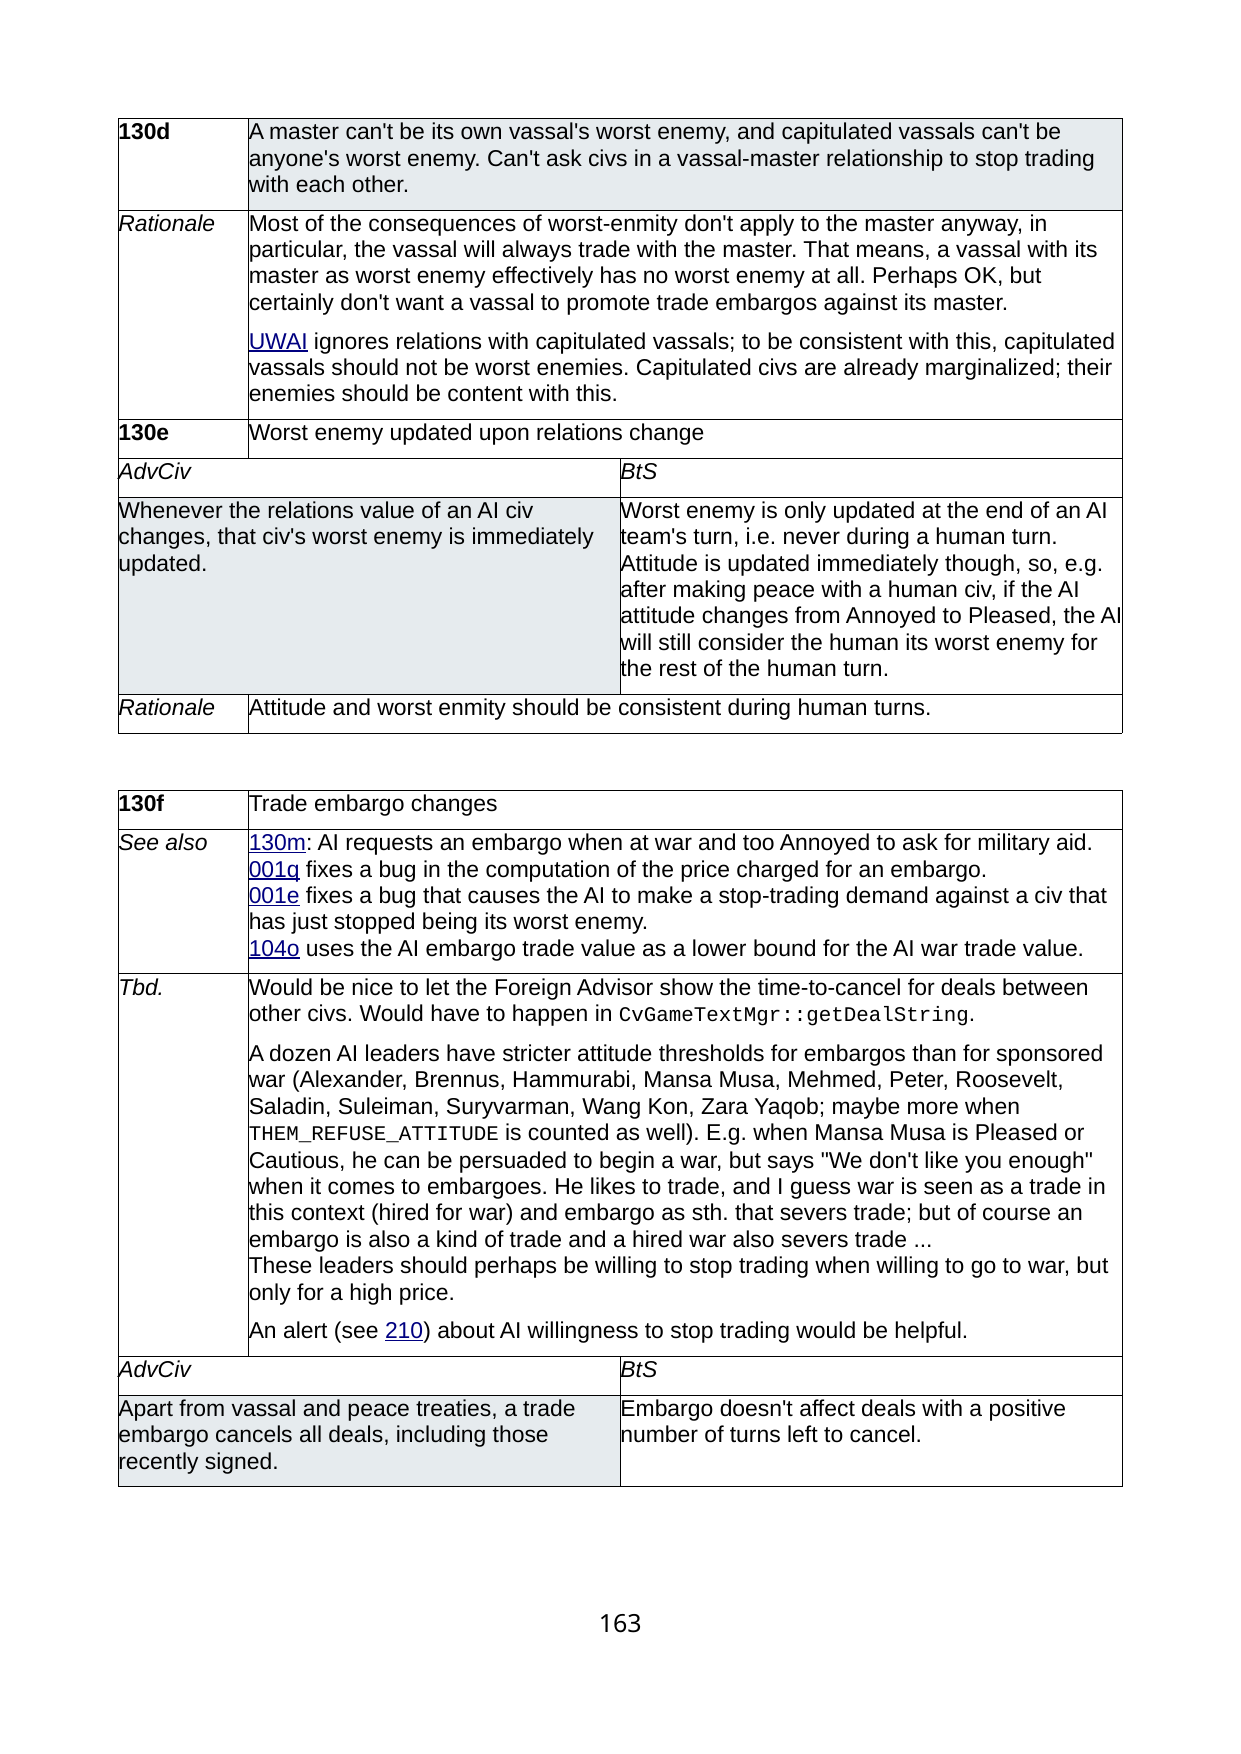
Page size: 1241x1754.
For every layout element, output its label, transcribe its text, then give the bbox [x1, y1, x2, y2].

table_cell BtS [621, 1357, 1122, 1395]
table_cell BtS [621, 459, 1122, 497]
table_cell Worst enemy updated upon relations change [249, 420, 1122, 458]
table_cell Would be nice to let the Foreign Advisor show the time-to-cancel for deals between other civs. Would have to happen in CvGameTextMgr::getDealString. A dozen AI leaders have stricter attitude thresholds for embargos than for sponsored war (Alexander, Brennus, Hammurabi, Mansa Musa, Mehmed, Peter, Roosevelt, Saladin, Suleiman, Suryvarman, Wang Kon, Zara Yaqob; maybe more when THEM_REFUSE_ATTITUDE is counted as well). E.g. when Mansa Musa is Pleased or Cautious, he can be persuaded to begin a war, but says "We don't like you enough" when it comes to embargoes. He likes to trade, and I guess war is seen as a trade in this context (hired for war) and embargo as sth. that severs trade; but of course an embargo is also a kind of trade and a hired war also severs trade ... These leaders should perhaps be willing to stop trading when willing to go to war, but only for a high price. An alert (see 210) about AI willingness to stop trading would be helpful. [249, 974, 1122, 1356]
table_cell Tbd. [119, 974, 248, 1356]
table_header 130f [119, 791, 248, 829]
table_cell See also [119, 830, 248, 973]
table_cell Rationale [119, 211, 248, 419]
table_cell Attitude and worst enmity should be consistent during human turns. [249, 695, 1122, 733]
table_cell AdvCiv [119, 1357, 620, 1395]
table_header Trade embargo changes [249, 791, 1122, 829]
table_cell Worst enemy is only updated at the end of an AI team's turn, i.e. never during a human turn. Attitude is updated immediately though, so, e.g. after making peace with a human civ, if the AI attitude changes from Annoyed to Pleased, the AI will still consider the human its worst enemy for the rest of the human turn. [621, 498, 1122, 694]
table_cell 130e [119, 420, 248, 458]
table_cell Apart from vassal and peace treaties, a trade embargo cancels all deals, including those recently signed. [119, 1396, 620, 1486]
table_cell Rationale [119, 695, 248, 733]
table_cell 130m: AI requests an embargo when at war and too Annoyed to ask for military aid. 001q fixes a bug in the computation of the price charged for an embargo. 001e fixes a bug that causes the AI to make a stop-trading demand against a civ that has just stopped being its worst enemy. 104o uses the AI embargo trade value as a lower bound for the AI war trade value. [249, 830, 1122, 973]
table_cell AdvCiv [119, 459, 620, 497]
table_header A master can't be its own vassal's worst enemy, and capitulated vassals can't be anyone's worst enemy. Can't ask civs in a vassal-master relationship to stop trading with each other. [249, 119, 1122, 210]
table_cell Whenever the relations value of an AI civ changes, that civ's worst enemy is immediately updated. [119, 498, 620, 694]
table_cell Most of the consequences of worst-enmity don't apply to the master anyway, in particular, the vassal will always trade with the master. That means, a vassal with its master as worst enemy effectively has no worst enemy at all. Perhaps OK, but certainly don't want a vassal to promote trade embargos against its master. UWAI ignores relations with capitulated vassals; to be consistent with this, capitulated vassals should not be worst enemies. Capitulated civs are already marginalized; their enemies should be content with this. [249, 211, 1122, 419]
table_header 130d [119, 119, 248, 210]
table_cell Embargo doesn't affect deals with a positive number of turns left to cancel. [621, 1396, 1122, 1486]
